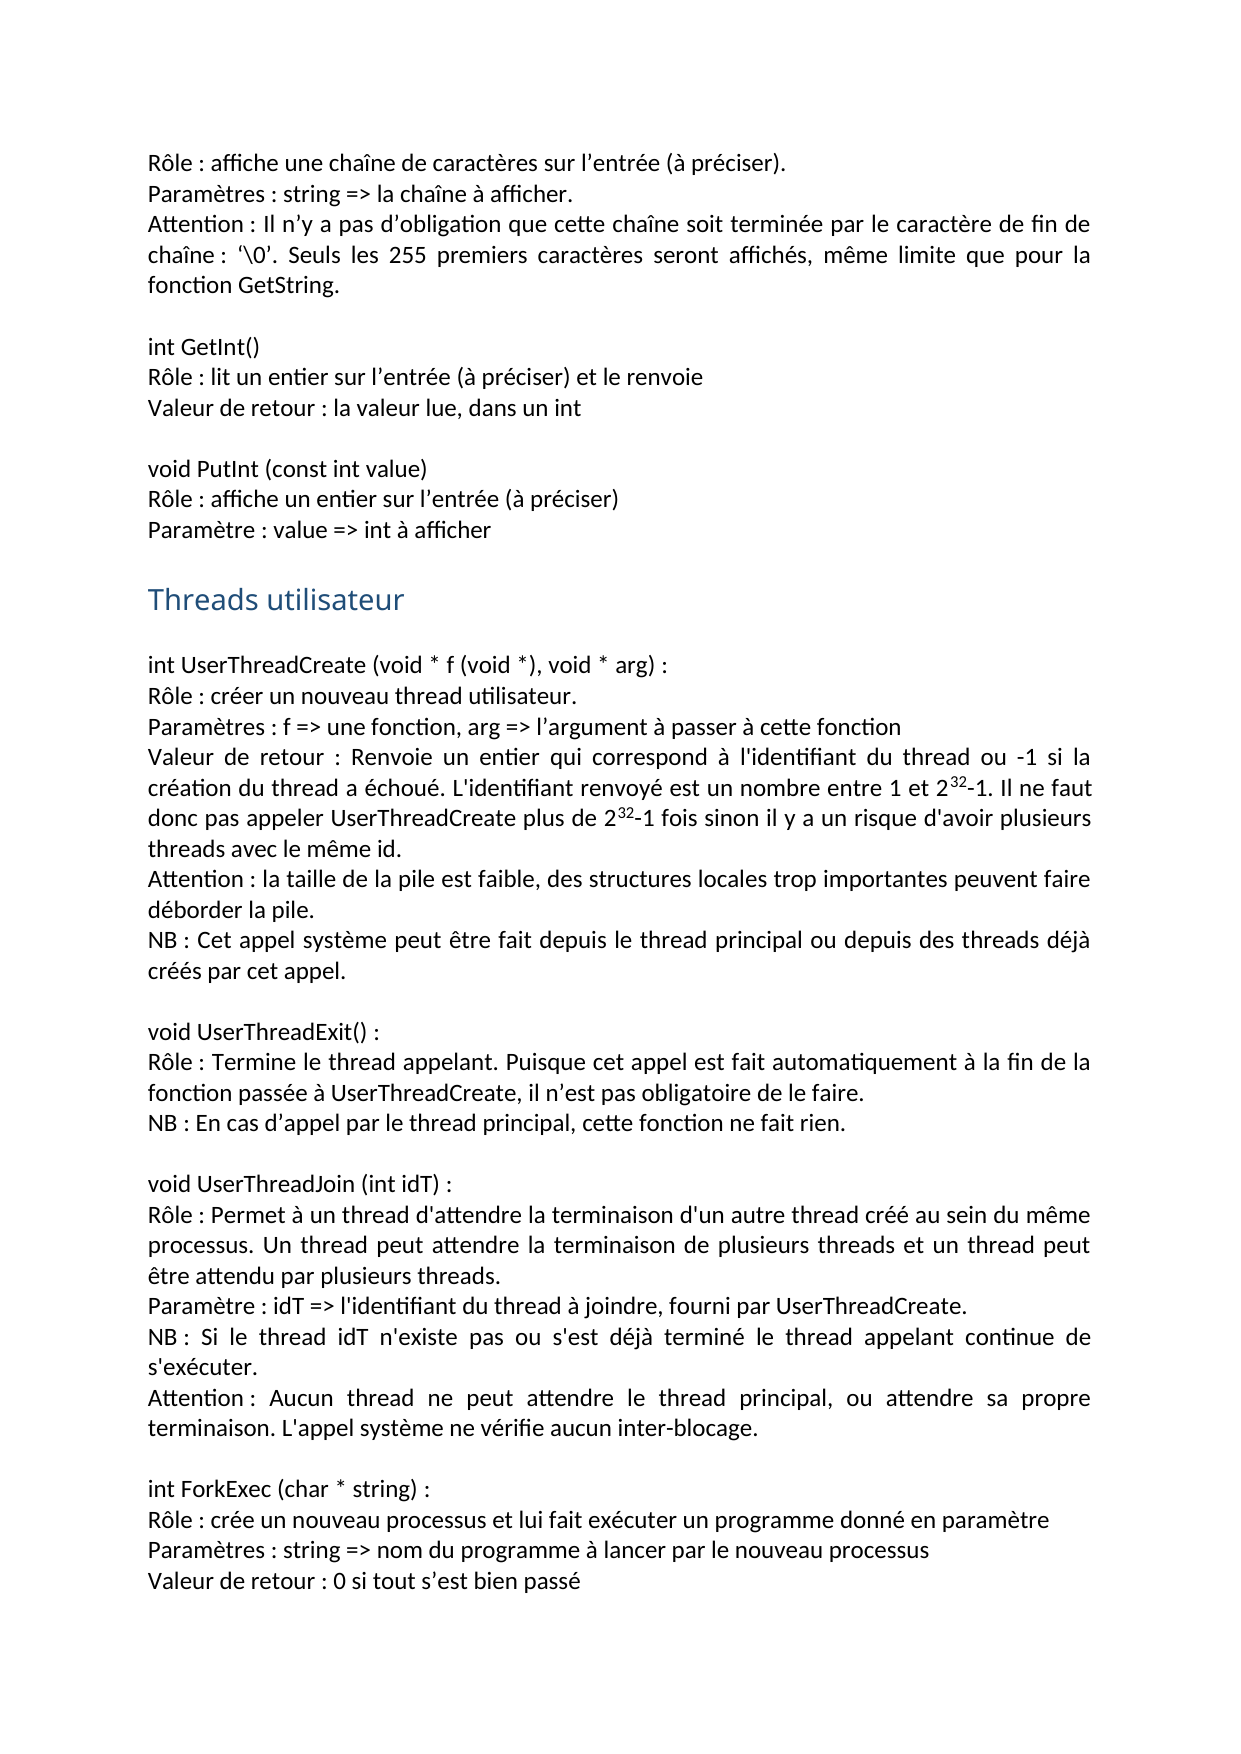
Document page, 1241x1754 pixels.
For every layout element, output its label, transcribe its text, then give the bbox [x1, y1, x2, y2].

text Valeur de retour : Renvoie un entier qui correspond à l'identifiant du thread ou -1 si la création du thread a échoué. L'identifiant renvoyé est un nombre entre 1 et 232-1. Il ne faut donc pas appeler UserThreadCreate plus de 232-1 fois sinon il y a un risque d'avoir plusieurs threads avec le même id. [148, 741, 1093, 863]
text Paramètre : value => int à afficher [148, 514, 1093, 544]
text Attention : Il n’y a pas d’obligation que cette chaîne soit terminée par le caractère de fin de chaîne : ‘\0’. Seuls les 255 premiers caractères seront affichés, même limite que pour la fonction GetString. [148, 209, 1093, 300]
text int UserThreadCreate (void * f (void *), void * arg) : [148, 649, 1093, 680]
text Rôle : Permet à un thread d'attendre la terminaison d'un autre thread créé au sein du même processus. Un thread peut attendre la terminaison de plusieurs threads et un thread peut être attendu par plusieurs threads. [148, 1199, 1093, 1291]
text Rôle : créer un nouveau thread utilisateur. [148, 680, 1093, 711]
text int GetInt() [148, 331, 1093, 361]
text Valeur de retour : la valeur lue, dans un int [148, 392, 1093, 422]
text NB : Cet appel système peut être fait depuis le thread principal ou depuis des threads déjà créés par cet appel. [148, 924, 1093, 985]
text Paramètres : string => nom du programme à lancer par le nouveau processus [148, 1535, 1093, 1565]
text Attention : Aucun thread ne peut attendre le thread principal, ou attendre sa propre terminaison. L'appel système ne vérifie aucun inter-blocage. [148, 1382, 1093, 1443]
text Attention : la taille de la pile est faible, des structures locales trop importantes peuvent faire déborder la pile. [148, 863, 1093, 924]
text Paramètres : string => la chaîne à afficher. [148, 178, 1093, 209]
text int ForkExec (char * string) : [148, 1474, 1093, 1504]
text Rôle : Termine le thread appelant. Puisque cet appel est fait automatiquement à la fin de la fonction passée à UserThreadCreate, il n’est pas obligatoire de le faire. [148, 1046, 1093, 1107]
subtitle Threads utilisateur [148, 579, 1093, 619]
text NB : Si le thread idT n'existe pas ou s'est déjà terminé le thread appelant continue de s'exécuter. [148, 1321, 1093, 1382]
text void PutInt (const int value) [148, 453, 1093, 483]
text Rôle : lit un entier sur l’entrée (à préciser) et le renvoie [148, 361, 1093, 392]
text Paramètre : idT => l'identifiant du thread à joindre, fourni par UserThreadCreate. [148, 1291, 1093, 1321]
text NB : En cas d’appel par le thread principal, cette fonction ne fait rien. [148, 1107, 1093, 1138]
text Rôle : affiche un entier sur l’entrée (à préciser) [148, 483, 1093, 514]
text Valeur de retour : 0 si tout s’est bien passé [148, 1565, 1093, 1596]
text Paramètres : f => une fonction, arg => l’argument à passer à cette fonction [148, 711, 1093, 741]
text void UserThreadJoin (int idT) : [148, 1168, 1093, 1199]
text Rôle : crée un nouveau processus et lui fait exécuter un programme donné en paramètre [148, 1504, 1093, 1535]
text Rôle : affiche une chaîne de caractères sur l’entrée (à préciser). [148, 148, 1093, 178]
text void UserThreadExit() : [148, 1016, 1093, 1046]
